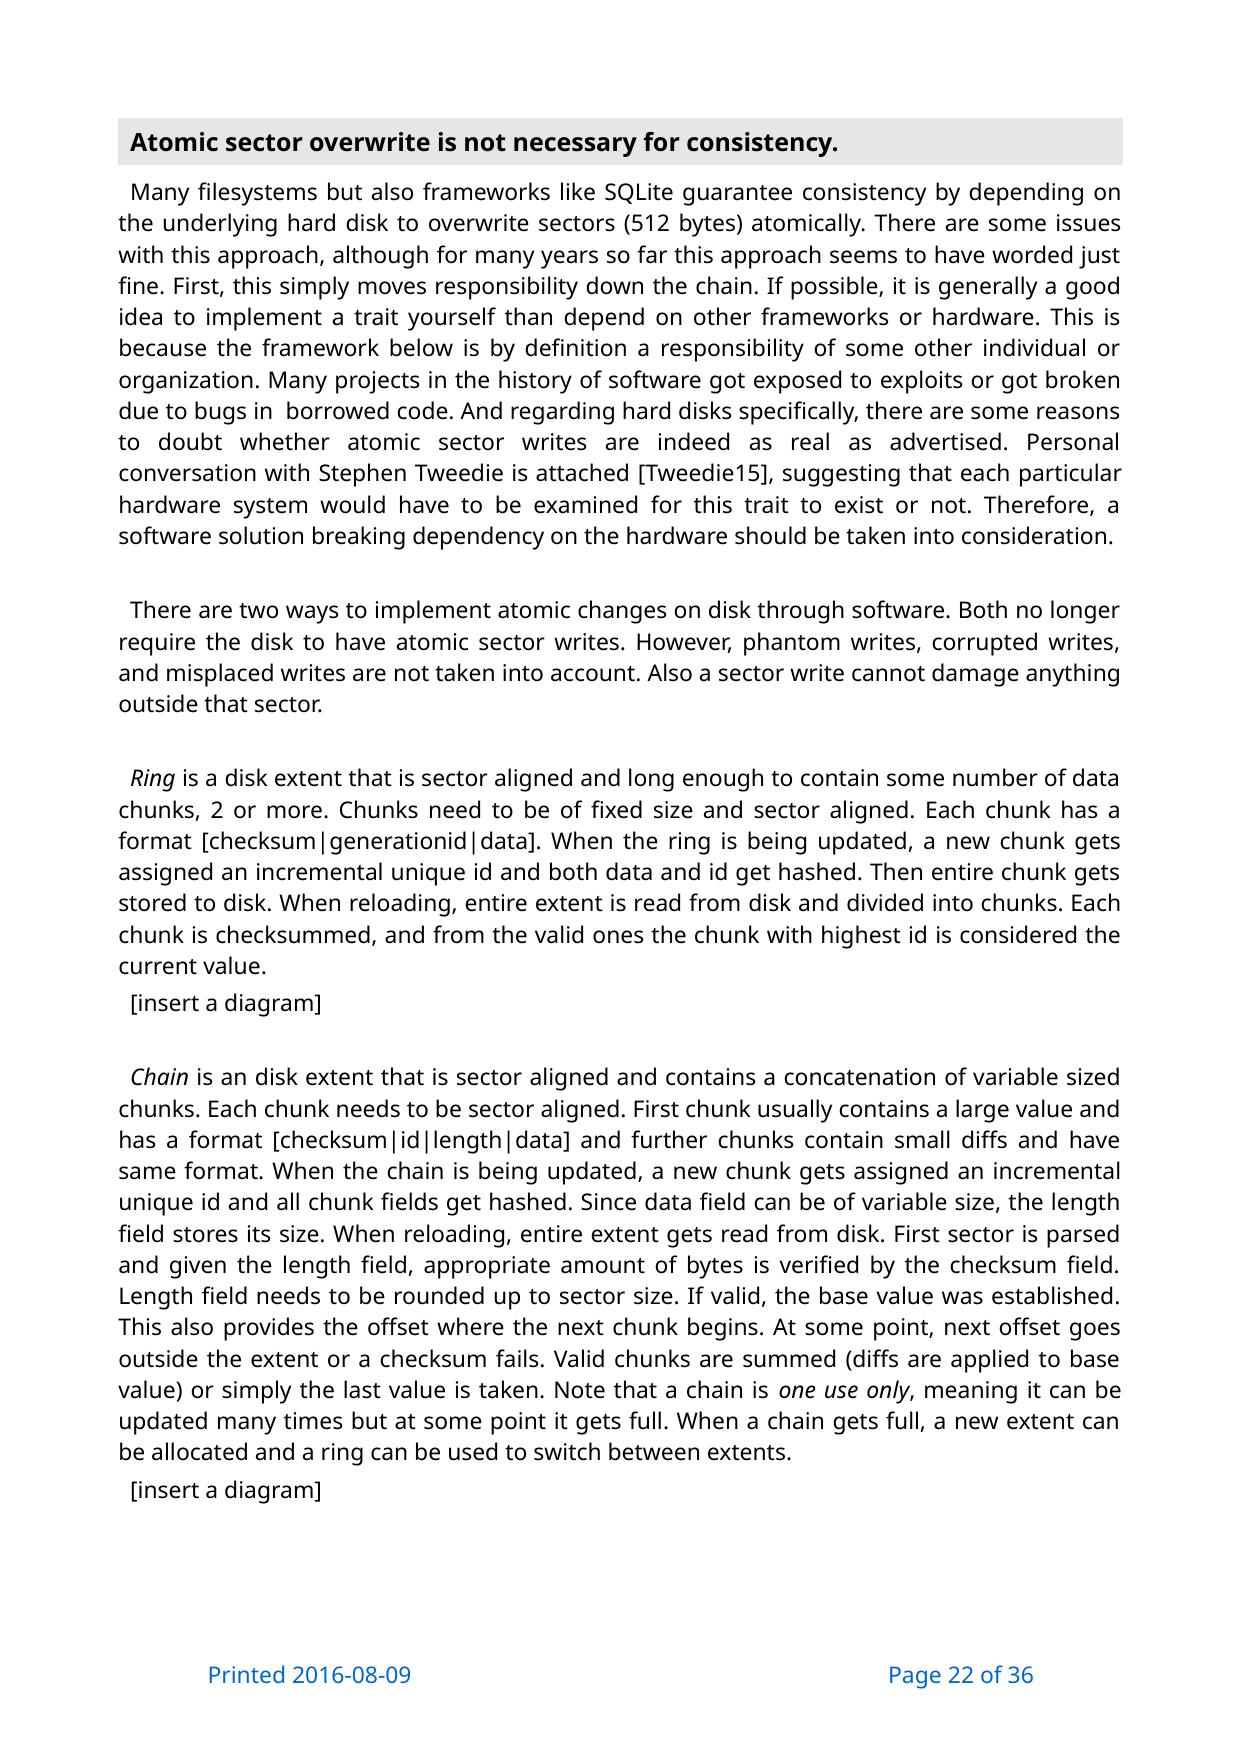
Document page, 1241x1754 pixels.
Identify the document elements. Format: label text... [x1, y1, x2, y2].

subtitle Atomic sector overwrite is not necessary for consistency. [119, 119, 1122, 164]
text Chain is an disk extent that is sector aligned and contains a concatenation of variable sized chunks. Each chunk needs to be sector aligned. First chunk usually contains a large value and has a format [checksum|id|length|data] and further chunks contain small diffs and have same format. When the chain is being updated, a new chunk gets assigned an incremental unique id and all chunk fields get hashed. Since data field can be of variable size, the length field stores its size. When reloading, entire extent gets read from disk. First sector is parsed and given the length field, appropriate amount of bytes is verified by the checksum field. Length field needs to be rounded up to sector size. If valid, the base value was established. This also provides the offset where the next chunk begins. At some point, next offset goes outside the extent or a checksum fails. Valid chunks are summed (diffs are applied to base value) or simply the last value is taken. Note that a chain is one use only, meaning it can be updated many times but at some point it gets full. When a chain gets full, a new extent can be allocated and a ring can be used to switch between extents. [118, 1061, 1122, 1468]
text Many filesystems but also frameworks like SQLite guarantee consistency by depending on the underlying hard disk to overwrite sectors (512 bytes) atomically. There are some issues with this approach, although for many years so far this approach seems to have worded just fine. First, this simply moves responsibility down the chain. If possible, it is generally a good idea to implement a trait yourself than depend on other frameworks or hardware. This is because the framework below is by definition a responsibility of some other individual or organization. Many projects in the history of software got exposed to exploits or got broken due to bugs in borrowed code. And regarding hard disks specifically, there are some reasons to doubt whether atomic sector writes are indeed as real as advertised. Personal conversation with Stephen Tweedie is attached [Tweedie15], suggesting that each particular hardware system would have to be examined for this trait to exist or not. Therefore, a software solution breaking dependency on the hardware should be taken into consideration. [118, 176, 1122, 551]
text There are two ways to implement atomic changes on disk through software. Both no longer require the disk to have atomic sector writes. However, phantom writes, corrupted writes, and misplaced writes are not taken into account. Also a sector write cannot damage anything outside that sector. [118, 594, 1122, 719]
text Ring is a disk extent that is sector aligned and long enough to contain some number of data chunks, 2 or more. Chunks need to be of fixed size and sector aligned. Each chunk has a format [checksum|generationid|data]. When the ring is being updated, a new chunk gets assigned an incremental unique id and both data and id get hashed. Then entire chunk gets stored to disk. When reloading, entire extent is read from disk and divided into chunks. Each chunk is checksummed, and from the valid ones the chunk with highest id is considered the current value. [118, 762, 1122, 981]
text [insert a diagram] [118, 987, 1122, 1018]
text [insert a diagram] [118, 1473, 1122, 1505]
